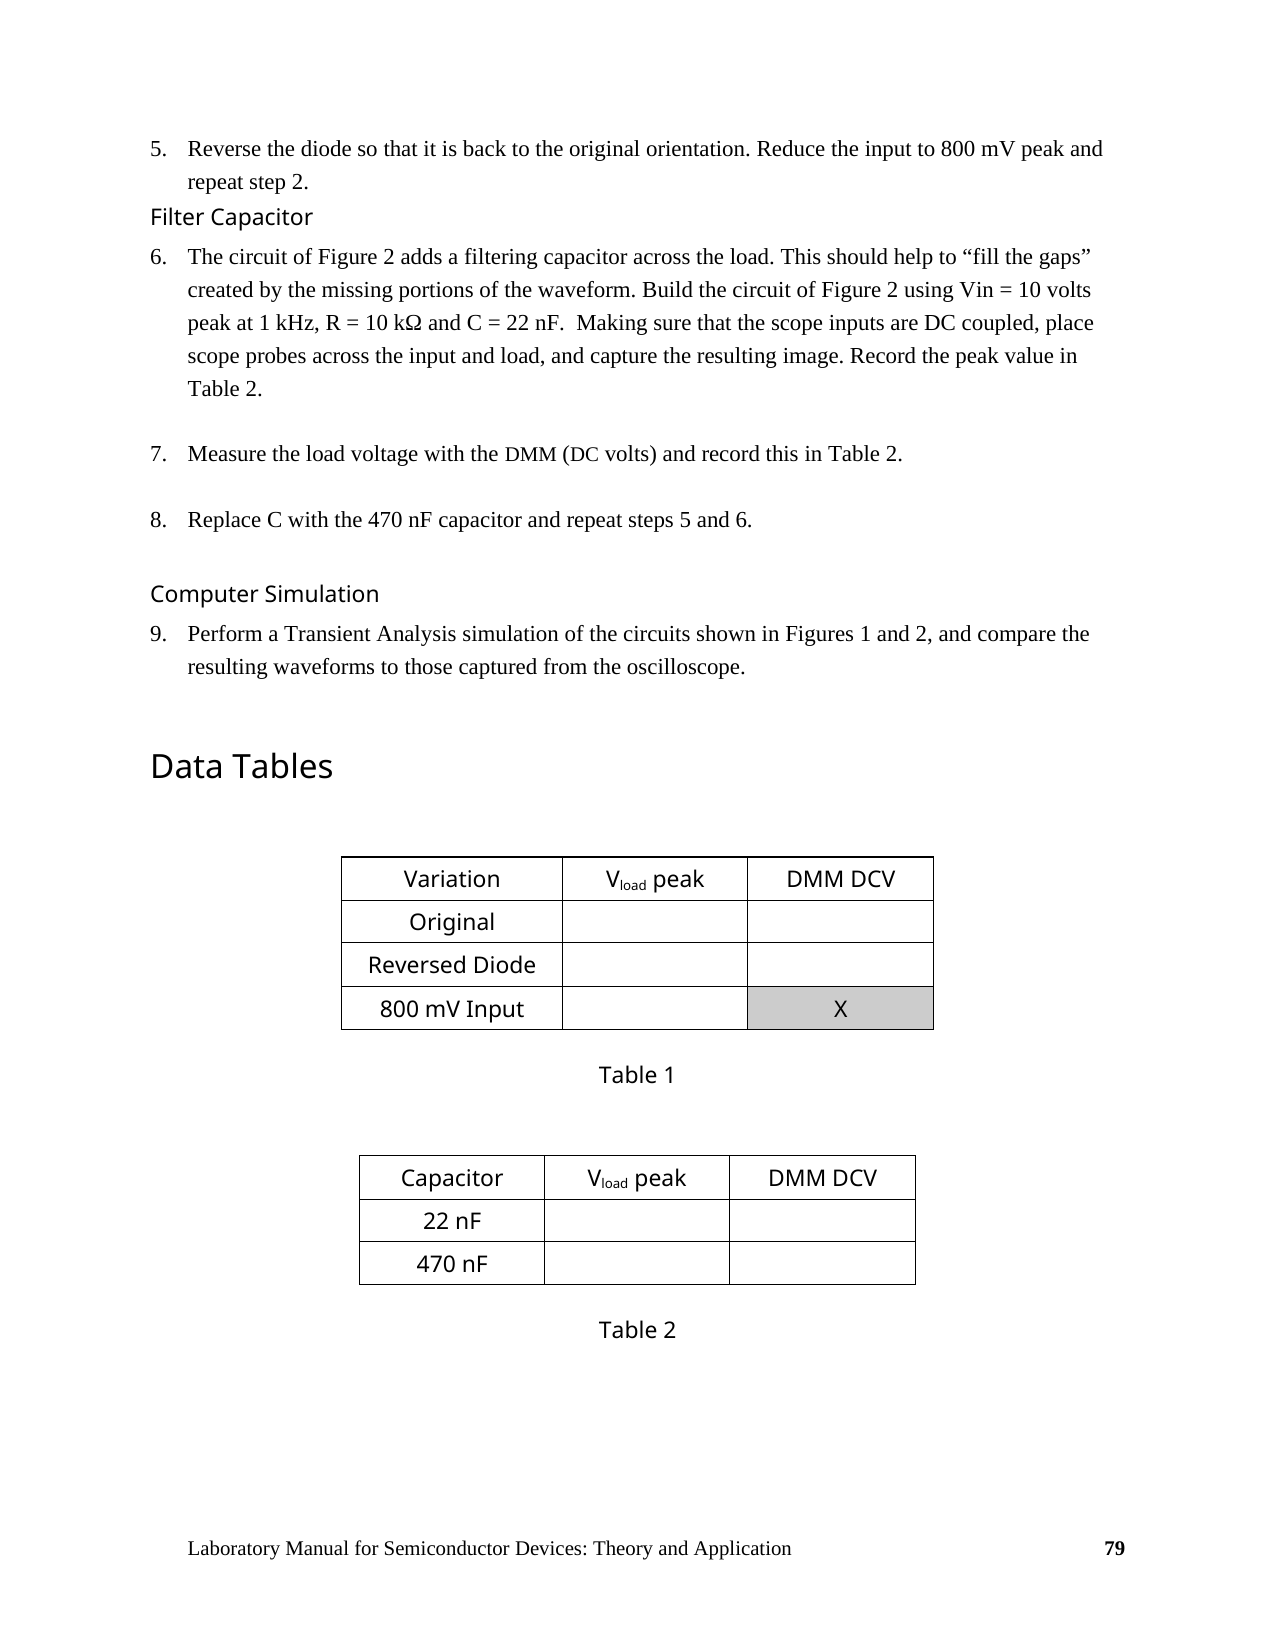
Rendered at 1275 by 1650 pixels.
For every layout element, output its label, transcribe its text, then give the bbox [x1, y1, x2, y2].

list Reverse the diode so that it is back to the original orientation. Reduce the input to 800 mV peak and repeat step 2. [150, 135, 1125, 194]
text Data Tables [150, 743, 1125, 788]
text Table 1 [150, 1059, 1125, 1090]
table_cell X [748, 987, 933, 1029]
text Table 2 [150, 1314, 1125, 1345]
text Filter Capacitor [150, 201, 1125, 232]
table_header Variation [342, 858, 562, 900]
list Measure the load voltage with the DMM (DC volts) and record this in Table 2. [150, 440, 1125, 467]
table_header Vload peak [563, 858, 747, 900]
list Replace C with the 470 nF capacitor and repeat steps 5 and 6. [150, 506, 1125, 533]
table_header DMM DCV [730, 1156, 915, 1198]
table_cell [545, 1242, 729, 1284]
table_header Capacitor [360, 1156, 544, 1198]
table_cell [563, 943, 747, 986]
table_header DMM DCV [748, 858, 933, 900]
table_cell [730, 1200, 915, 1241]
table_cell 470 nF [360, 1242, 544, 1284]
table_cell [563, 987, 747, 1029]
list The circuit of Figure 2 adds a filtering capacitor across the load. This should help to “fill the gaps” created by the missing portions of the waveform. Build the circuit of Figure 2 using Vin = 10 volts peak at 1 kHz, R = 10 kΩ and C = 22 nF. Making sure that the scope inputs are DC coupled, place scope probes across the input and load, and capture the resulting image. Record the peak value in Table 2. [150, 243, 1125, 401]
table_cell [563, 901, 747, 942]
table_cell [748, 901, 933, 942]
table_cell 800 mV Input [342, 987, 562, 1029]
table_cell Original [342, 901, 562, 942]
table_cell [748, 943, 933, 986]
text Computer Simulation [150, 578, 1125, 609]
list Perform a Transient Analysis simulation of the circuits shown in Figures 1 and 2, and compare the resulting waveforms to those captured from the oscilloscope. [150, 620, 1125, 679]
table_cell 22 nF [360, 1200, 544, 1241]
table_cell [545, 1200, 729, 1241]
table_header Vload peak [545, 1156, 729, 1198]
table_cell [730, 1242, 915, 1284]
table_cell Reversed Diode [342, 943, 562, 986]
